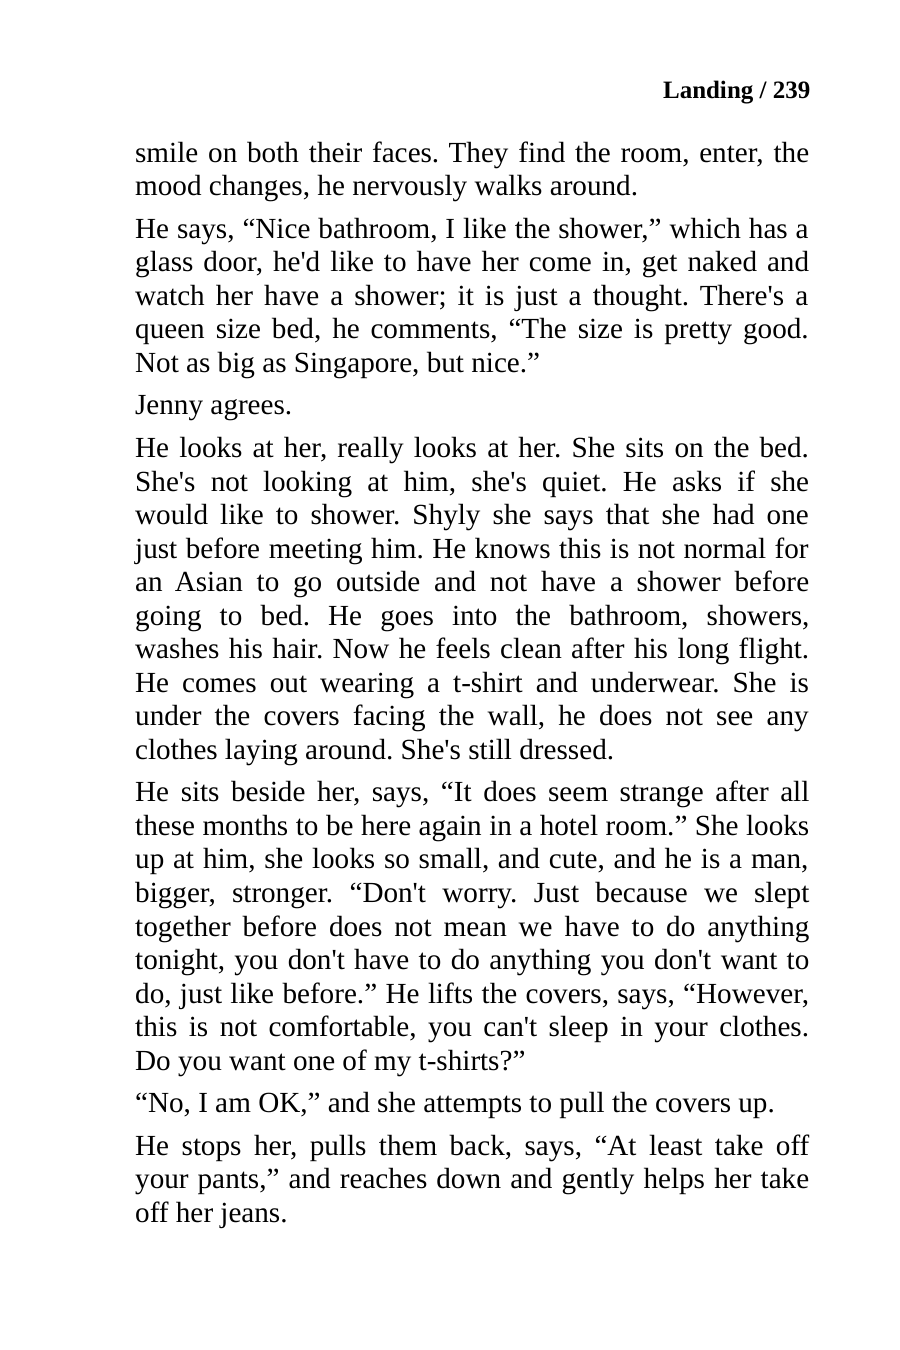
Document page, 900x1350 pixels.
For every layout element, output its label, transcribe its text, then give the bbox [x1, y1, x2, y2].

text “No, I am OK,” and she attempts to pull the covers up. [135, 1085, 810, 1119]
text He looks at her, really looks at her. She sits on the bed. She's not looking at him, she's quiet. He asks if she would like to shower. Shyly she says that she had one just before meeting him. He knows this is not normal for an Asian to go outside and not have a shower before going to bed. He goes into the bathroom, showers, washes his hair. Now he feels clean after his long flight. He comes out wearing a t-shirt and underwear. She is under the covers facing the wall, he does not see any clothes laying around. She's still dressed. [135, 430, 810, 766]
text Jenny agrees. [135, 388, 810, 421]
text He sits beside her, says, “It does seem strange after all these months to be here again in a hotel room.” She looks up at him, she looks so small, and cute, and he is a man, bigger, stronger. “Don't worry. Just because we slept together before does not mean we have to do anything tonight, you don't have to do anything you don't want to do, just like before.” He lifts the covers, says, “However, this is not comfortable, you can't sleep in your clothes. Do you want one of my t-shirts?” [135, 774, 810, 1076]
text smile on both their faces. They find the room, enter, the mood changes, he nervously walks around. [135, 135, 810, 202]
text He says, “Nice bathroom, I like the shower,” which has a glass door, he'd like to have her come in, get naked and watch her have a shower; it is just a thought. There's a queen size bed, he comments, “The size is pretty good. Not as big as Singapore, but nice.” [135, 211, 810, 379]
text He stops her, pulls them back, says, “At least take off your pants,” and reaches down and gently helps her take off her jeans. [135, 1128, 810, 1228]
